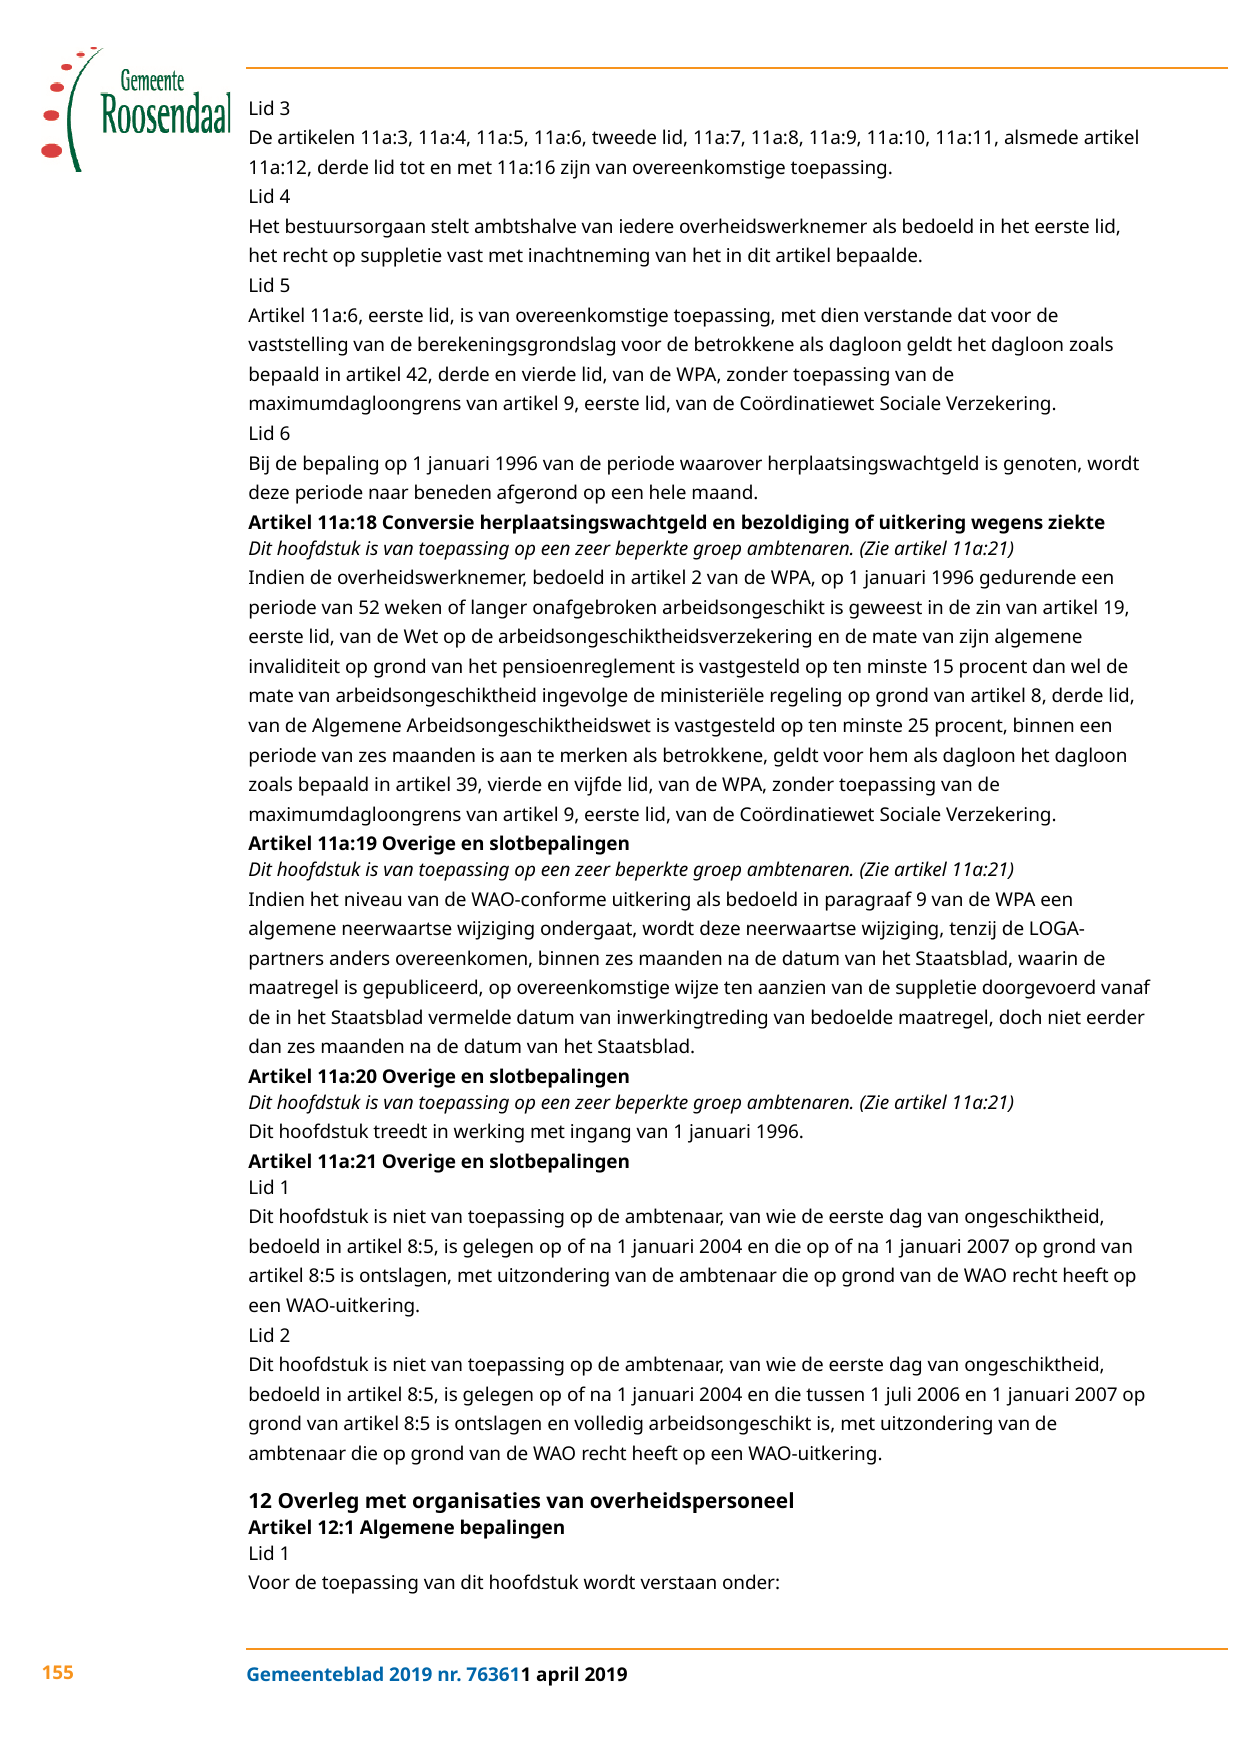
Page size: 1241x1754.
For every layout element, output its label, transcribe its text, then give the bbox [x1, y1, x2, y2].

text Lid 6 [248, 420, 1152, 446]
text Dit hoofdstuk is niet van toepassing op de ambtenaar, van wie de eerste dag van ongeschiktheid, bedoeld in artikel 8:5, is gelegen op of na 1 januari 2004 en die op of na 1 januari 2007 op grond van artikel 8:5 is ontslagen, met uitzondering van de ambtenaar die op grond van de WAO recht heeft op een WAO-uitkering. [248, 1203, 1152, 1318]
text Lid 2 [248, 1322, 1152, 1348]
text Artikel 11a:18 Conversie herplaatsingswachtgeld en bezoldiging of uitkering wegens ziekte [248, 509, 1152, 535]
text Dit hoofdstuk treedt in werking met ingang van 1 januari 1996. [248, 1119, 1152, 1144]
text Lid 1 [248, 1540, 1152, 1566]
text Dit hoofdstuk is van toepassing op een zeer beperkte groep ambtenaren. (Zie artikel 11a:21) [248, 535, 1152, 560]
picture [41, 47, 231, 172]
text Artikel 11a:20 Overige en slotbepalingen [248, 1063, 1152, 1089]
text Dit hoofdstuk is niet van toepassing op de ambtenaar, van wie de eerste dag van ongeschiktheid, bedoeld in artikel 8:5, is gelegen op of na 1 januari 2004 en die tussen 1 juli 2006 en 1 januari 2007 op grond van artikel 8:5 is ontslagen en volledig arbeidsongeschikt is, met uitzondering van de ambtenaar die op grond van de WAO recht heeft op een WAO-uitkering. [248, 1351, 1152, 1466]
text Voor de toepassing van dit hoofdstuk wordt verstaan onder: [248, 1569, 1152, 1595]
text Dit hoofdstuk is van toepassing op een zeer beperkte groep ambtenaren. (Zie artikel 11a:21) [248, 856, 1152, 882]
text Indien de overheidswerknemer, bedoeld in artikel 2 van de WPA, op 1 januari 1996 gedurende een periode van 52 weken of langer onafgebroken arbeidsongeschikt is geweest in de zin van artikel 19, eerste lid, van de Wet op de arbeidsongeschiktheidsverzekering en de mate van zijn algemene invaliditeit op grond van het pensioenreglement is vastgesteld op ten minste 15 procent dan wel de mate van arbeidsongeschiktheid ingevolge de ministeriële regeling op grond van artikel 8, derde lid, van de Algemene Arbeidsongeschiktheidswet is vastgesteld op ten minste 25 procent, binnen een periode van zes maanden is aan te merken als betrokkene, geldt voor hem als dagloon het dagloon zoals bepaald in artikel 39, vierde en vijfde lid, van de WPA, zonder toepassing van de maximumdagloongrens van artikel 9, eerste lid, van de Coördinatiewet Sociale Verzekering. [248, 564, 1152, 827]
text Bij de bepaling op 1 januari 1996 van de periode waarover herplaatsingswachtgeld is genoten, wordt deze periode naar beneden afgerond op een hele maand. [248, 450, 1152, 505]
text Indien het niveau van de WAO-conforme uitkering als bedoeld in paragraaf 9 van de WPA een algemene neerwaartse wijziging ondergaat, wordt deze neerwaartse wijziging, tenzij de LOGA-partners anders overeenkomen, binnen zes maanden na de datum van het Staatsblad, waarin de maatregel is gepubliceerd, op overeenkomstige wijze ten aanzien van de suppletie doorgevoerd vanaf de in het Staatsblad vermelde datum van inwerkingtreding van bedoelde maatregel, doch niet eerder dan zes maanden na de datum van het Staatsblad. [248, 886, 1152, 1059]
text 12 Overleg met organisaties van overheidspersoneel [248, 1486, 1152, 1514]
text Lid 4 [248, 183, 1152, 209]
text Artikel 11a:21 Overige en slotbepalingen [248, 1148, 1152, 1174]
text Het bestuursorgaan stelt ambtshalve van iedere overheidswerknemer als bedoeld in het eerste lid, het recht op suppletie vast met inachtneming van het in dit artikel bepaalde. [248, 213, 1152, 268]
text Lid 5 [248, 272, 1152, 298]
text Artikel 12:1 Algemene bepalingen [248, 1514, 1152, 1540]
text Lid 1 [248, 1174, 1152, 1200]
text Artikel 11a:6, eerste lid, is van overeenkomstige toepassing, met dien verstande dat voor de vaststelling van de berekeningsgrondslag voor de betrokkene als dagloon geldt het dagloon zoals bepaald in artikel 42, derde en vierde lid, van de WPA, zonder toepassing van de maximumdagloongrens van artikel 9, eerste lid, van de Coördinatiewet Sociale Verzekering. [248, 302, 1152, 416]
text Lid 3 [248, 95, 1152, 121]
text Dit hoofdstuk is van toepassing op een zeer beperkte groep ambtenaren. (Zie artikel 11a:21) [248, 1089, 1152, 1115]
text De artikelen 11a:3, 11a:4, 11a:5, 11a:6, tweede lid, 11a:7, 11a:8, 11a:9, 11a:10, 11a:11, alsmede artikel 11a:12, derde lid tot en met 11a:16 zijn van overeenkomstige toepassing. [248, 124, 1152, 180]
text Artikel 11a:19 Overige en slotbepalingen [248, 831, 1152, 856]
